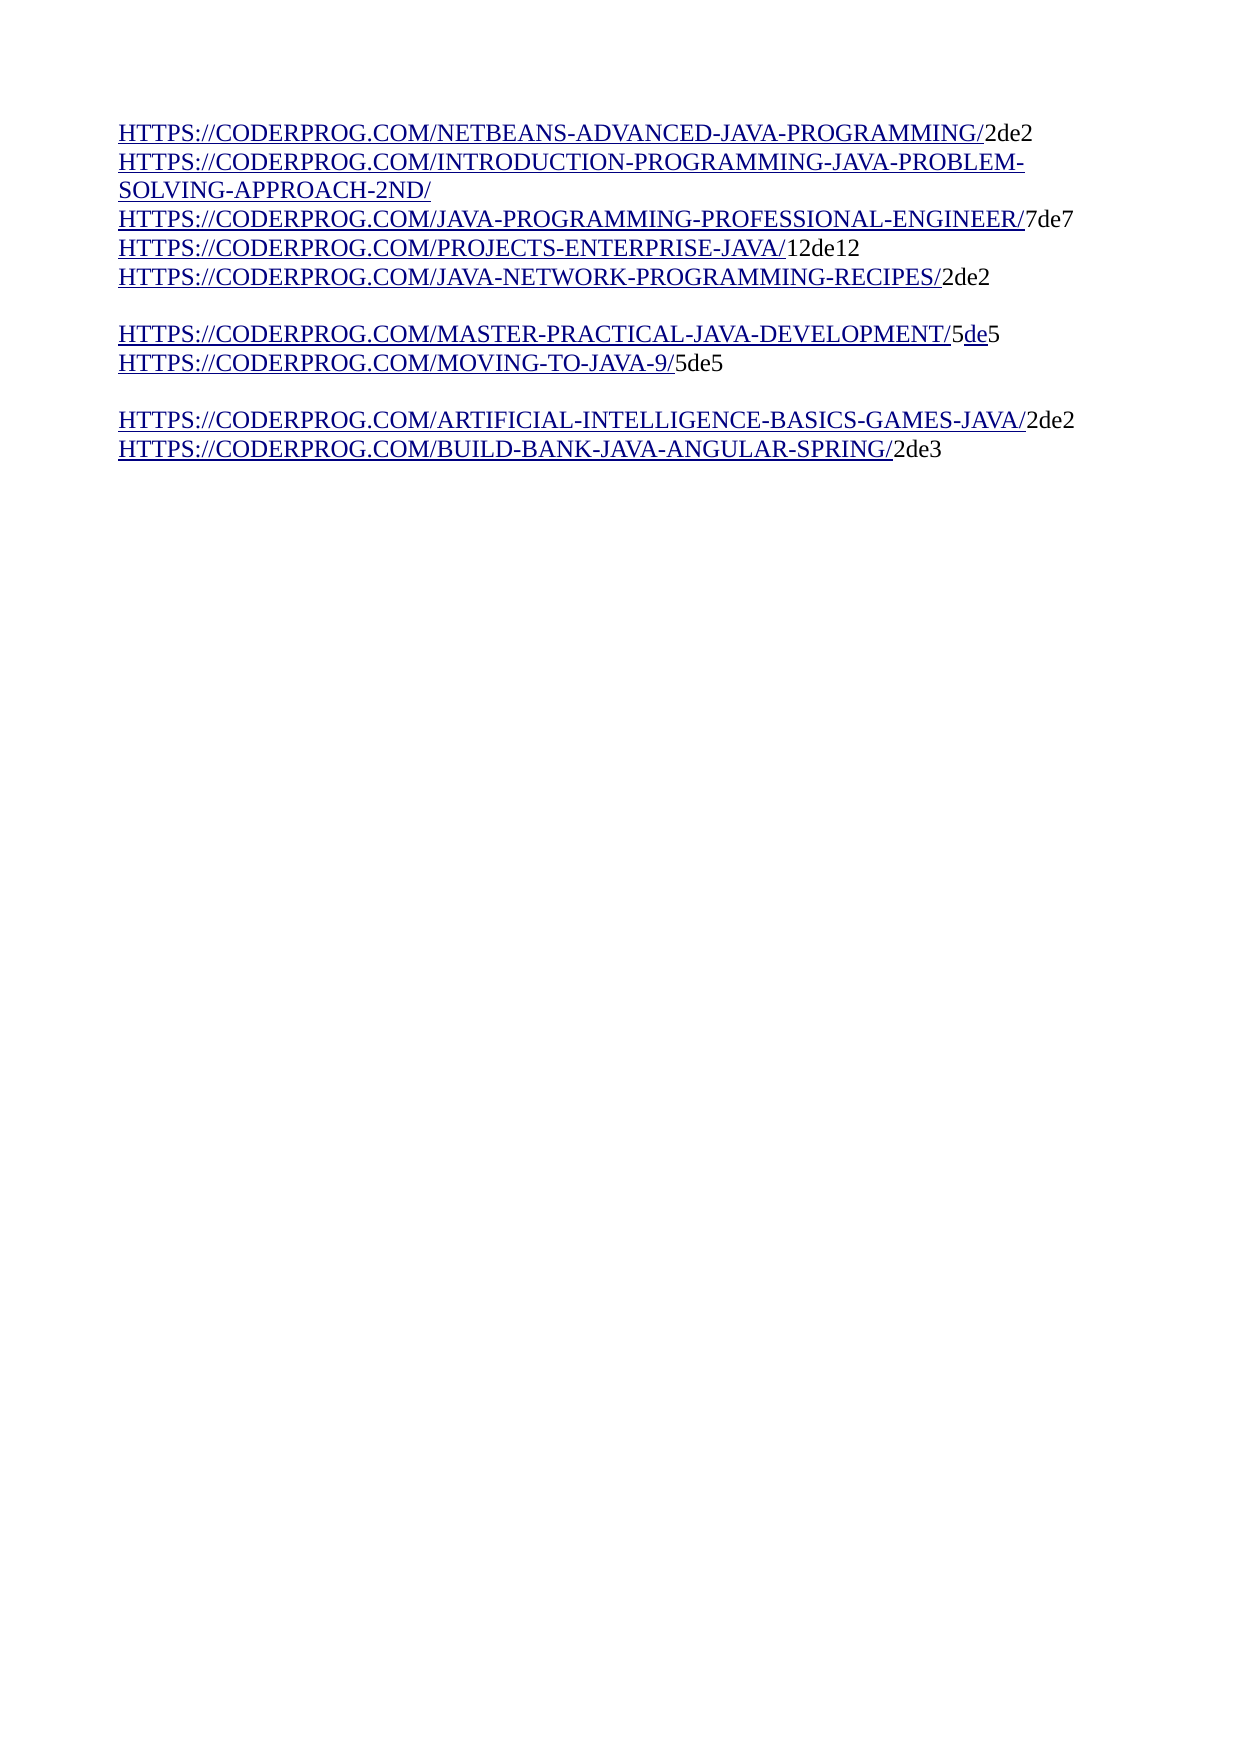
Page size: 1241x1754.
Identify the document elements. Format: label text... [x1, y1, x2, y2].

text HTTPS://CODERPROG.COM/MASTER-PRACTICAL-JAVA-DEVELOPMENT/5de5 [118, 319, 1122, 348]
text HTTPS://CODERPROG.COM/NETBEANS-ADVANCED-JAVA-PROGRAMMING/2de2 [118, 118, 1122, 147]
text HTTPS://CODERPROG.COM/INTRODUCTION-PROGRAMMING-JAVA-PROBLEM-SOLVING-APPROACH-2ND/ [118, 147, 1122, 204]
text HTTPS://CODERPROG.COM/MOVING-TO-JAVA-9/5de5 [118, 348, 1122, 377]
text HTTPS://CODERPROG.COM/JAVA-NETWORK-PROGRAMMING-RECIPES/2de2 [118, 262, 1122, 291]
text HTTPS://CODERPROG.COM/BUILD-BANK-JAVA-ANGULAR-SPRING/2de3 [118, 434, 1122, 463]
text HTTPS://CODERPROG.COM/PROJECTS-ENTERPRISE-JAVA/12de12 [118, 233, 1122, 262]
text HTTPS://CODERPROG.COM/JAVA-PROGRAMMING-PROFESSIONAL-ENGINEER/7de7 [118, 204, 1122, 233]
text HTTPS://CODERPROG.COM/ARTIFICIAL-INTELLIGENCE-BASICS-GAMES-JAVA/2de2 [118, 406, 1122, 434]
